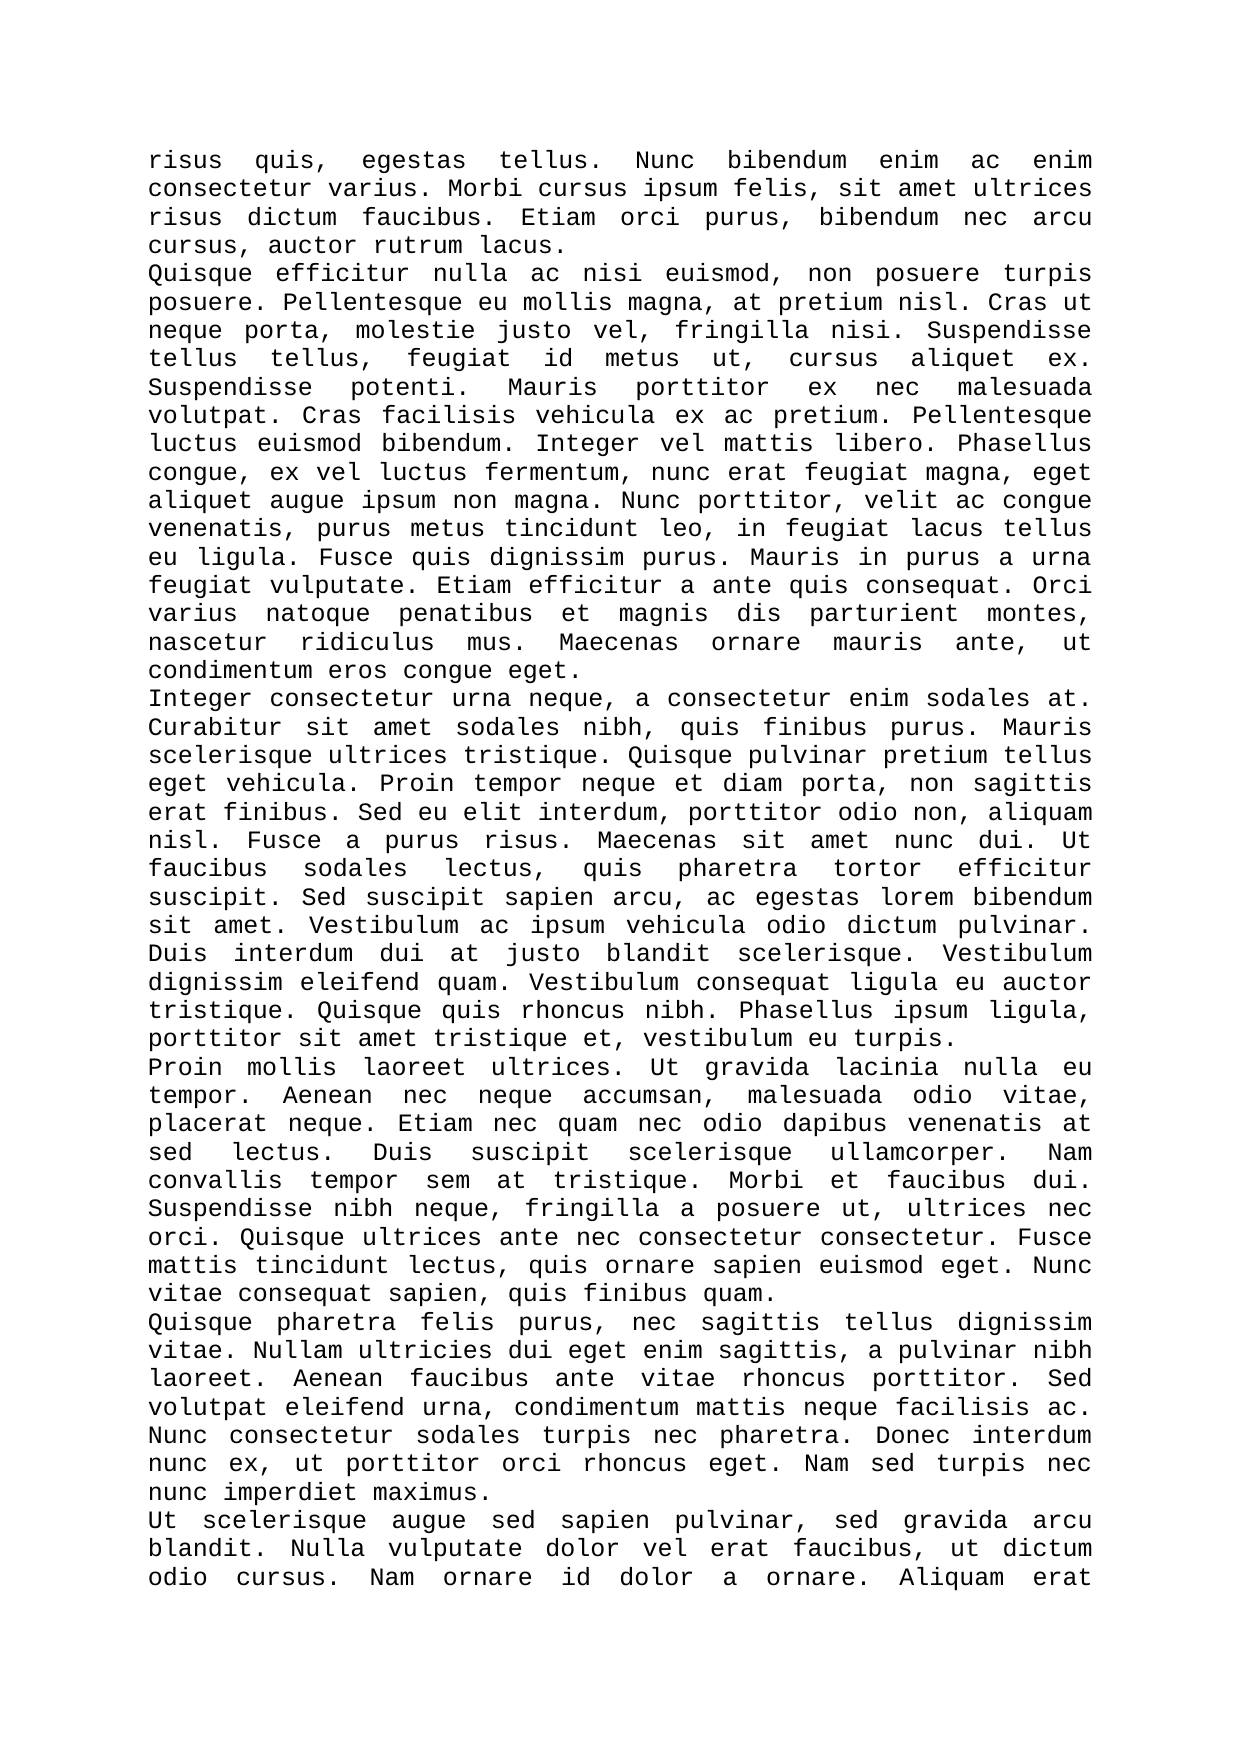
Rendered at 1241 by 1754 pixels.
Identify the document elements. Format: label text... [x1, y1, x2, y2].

text Quisque pharetra felis purus, nec sagittis tellus dignissim vitae. Nullam ultricies dui eget enim sagittis, a pulvinar nibh laoreet. Aenean faucibus ante vitae rhoncus porttitor. Sed volutpat eleifend urna, condimentum mattis neque facilisis ac. Nunc consectetur sodales turpis nec pharetra. Donec interdum nunc ex, ut porttitor orci rhoncus eget. Nam sed turpis nec nunc imperdiet maximus. [148, 1309, 1093, 1508]
text risus quis, egestas tellus. Nunc bibendum enim ac enim consectetur varius. Morbi cursus ipsum felis, sit amet ultrices risus dictum faucibus. Etiam orci purus, bibendum nec arcu cursus, auctor rutrum lacus. [148, 148, 1093, 261]
text Integer consectetur urna neque, a consectetur enim sodales at. Curabitur sit amet sodales nibh, quis finibus purus. Mauris scelerisque ultrices tristique. Quisque pulvinar pretium tellus eget vehicula. Proin tempor neque et diam porta, non sagittis erat finibus. Sed eu elit interdum, porttitor odio non, aliquam nisl. Fusce a purus risus. Maecenas sit amet nunc dui. Ut faucibus sodales lectus, quis pharetra tortor efficitur suscipit. Sed suscipit sapien arcu, ac egestas lorem bibendum sit amet. Vestibulum ac ipsum vehicula odio dictum pulvinar. Duis interdum dui at justo blandit scelerisque. Vestibulum dignissim eleifend quam. Vestibulum consequat ligula eu auctor tristique. Quisque quis rhoncus nibh. Phasellus ipsum ligula, porttitor sit amet tristique et, vestibulum eu turpis. [148, 686, 1093, 1054]
text Quisque efficitur nulla ac nisi euismod, non posuere turpis posuere. Pellentesque eu mollis magna, at pretium nisl. Cras ut neque porta, molestie justo vel, fringilla nisi. Suspendisse tellus tellus, feugiat id metus ut, cursus aliquet ex. Suspendisse potenti. Mauris porttitor ex nec malesuada volutpat. Cras facilisis vehicula ex ac pretium. Pellentesque luctus euismod bibendum. Integer vel mattis libero. Phasellus congue, ex vel luctus fermentum, nunc erat feugiat magna, eget aliquet augue ipsum non magna. Nunc porttitor, velit ac congue venenatis, purus metus tincidunt leo, in feugiat lacus tellus eu ligula. Fusce quis dignissim purus. Mauris in purus a urna feugiat vulputate. Etiam efficitur a ante quis consequat. Orci varius natoque penatibus et magnis dis parturient montes, nascetur ridiculus mus. Maecenas ornare mauris ante, ut condimentum eros congue eget. [148, 261, 1093, 686]
text Ut scelerisque augue sed sapien pulvinar, sed gravida arcu blandit. Nulla vulputate dolor vel erat faucibus, ut dictum odio cursus. Nam ornare id dolor a ornare. Aliquam erat [148, 1508, 1093, 1593]
text Proin mollis laoreet ultrices. Ut gravida lacinia nulla eu tempor. Aenean nec neque accumsan, malesuada odio vitae, placerat neque. Etiam nec quam nec odio dapibus venenatis at sed lectus. Duis suscipit scelerisque ullamcorper. Nam convallis tempor sem at tristique. Morbi et faucibus dui. Suspendisse nibh neque, fringilla a posuere ut, ultrices nec orci. Quisque ultrices ante nec consectetur consectetur. Fusce mattis tincidunt lectus, quis ornare sapien euismod eget. Nunc vitae consequat sapien, quis finibus quam. [148, 1054, 1093, 1309]
